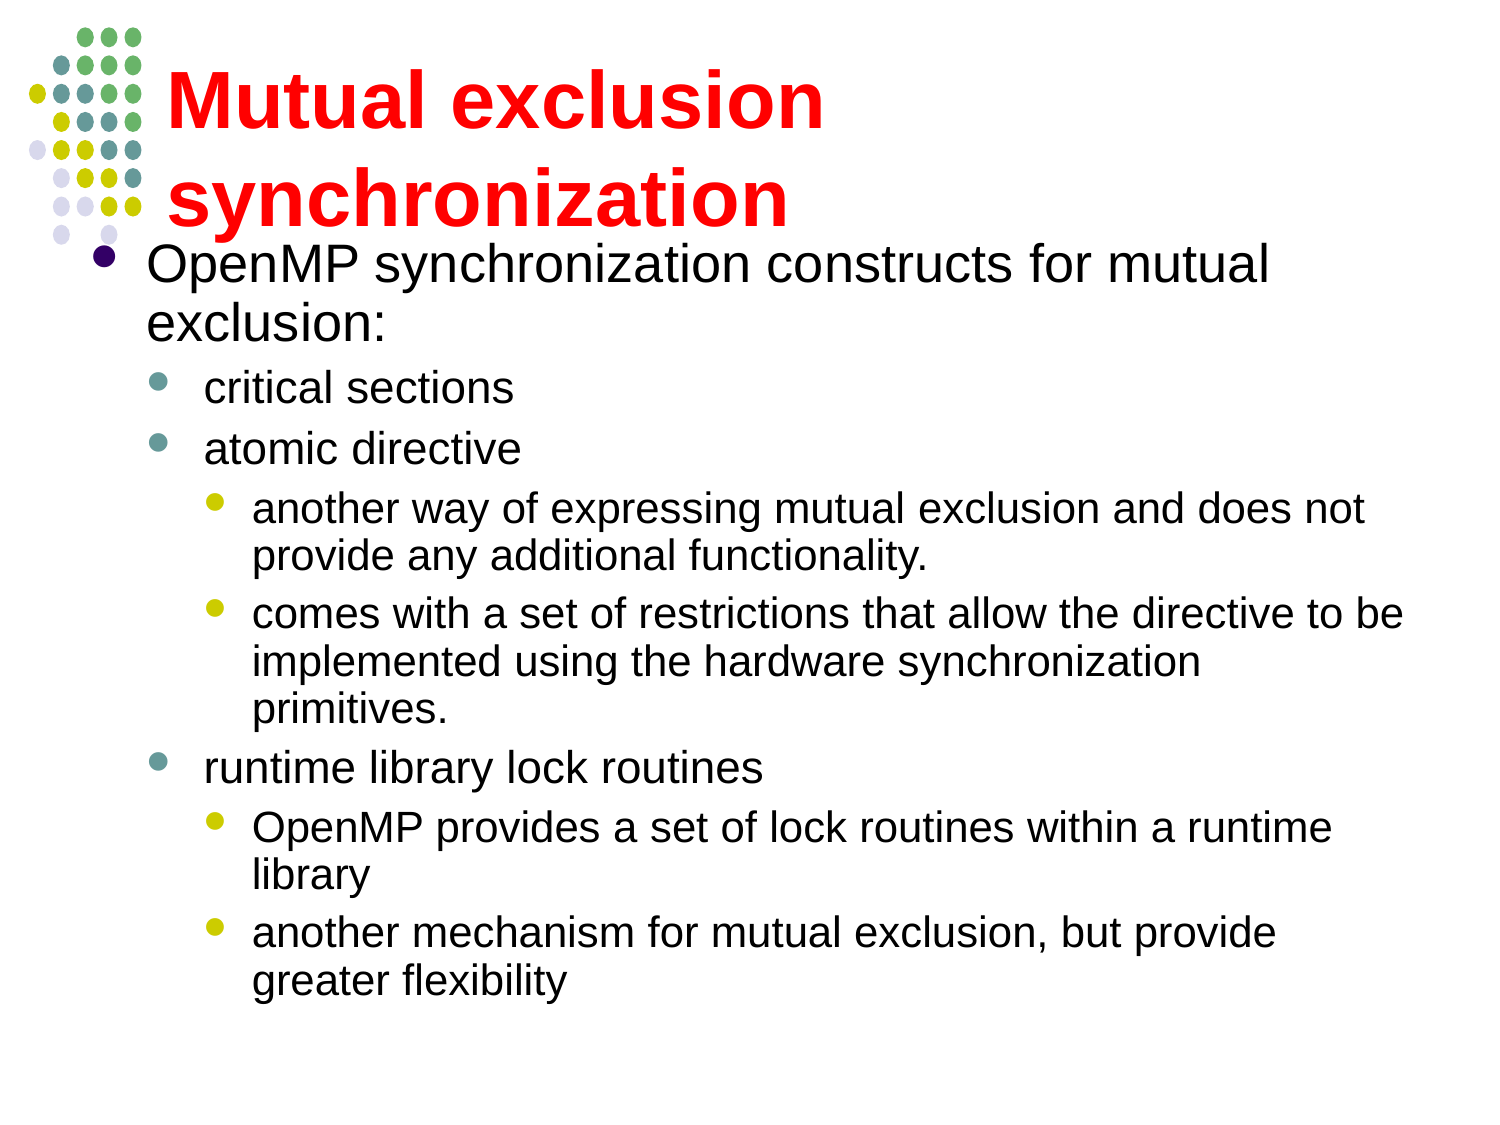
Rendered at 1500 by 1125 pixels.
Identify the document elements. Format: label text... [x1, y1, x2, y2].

list OpenMP synchronization constructs for mutual exclusion: critical sections atomic directive another way of expressing mutual exclusion and does not provide any additional functionality. comes with a set of restrictions that allow the directive to be implemented using the hardware synchronization primitives. runtime library lock routines OpenMP provides a set of lock routines within a runtime library another mechanism for mutual exclusion, but provide greater ﬂexibility [75, 228, 1426, 1006]
title Mutual exclusion synchronization [151, 40, 1390, 228]
